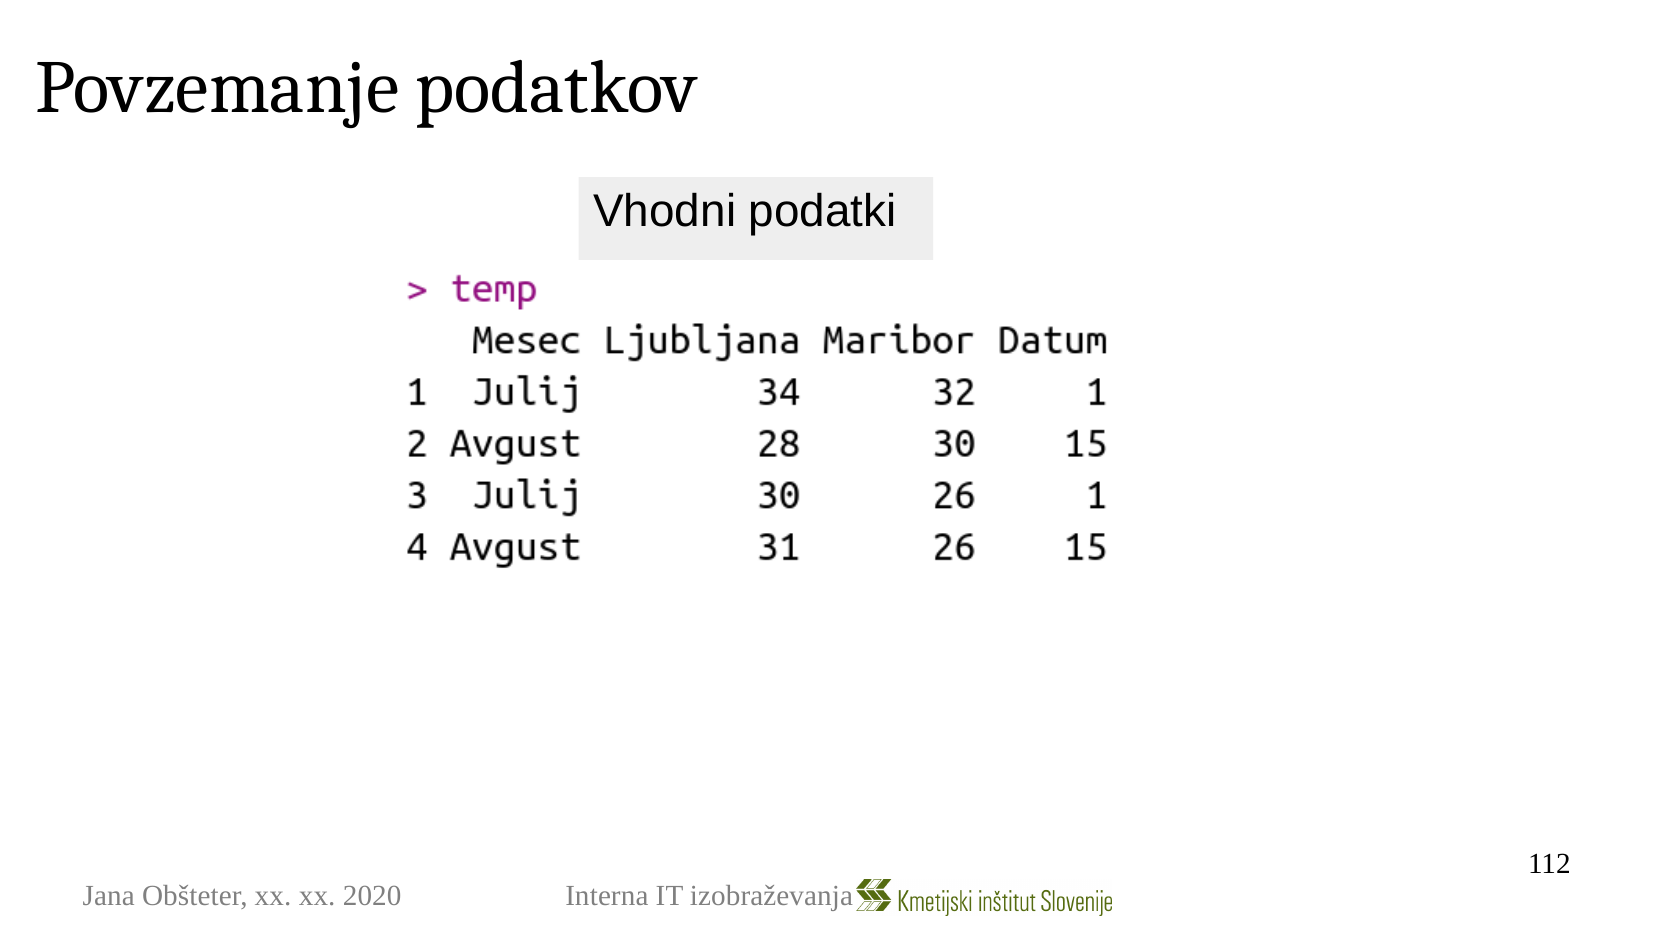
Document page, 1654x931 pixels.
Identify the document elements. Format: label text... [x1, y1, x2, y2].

picture [856, 879, 1112, 916]
title Povzemanje podatkov [35, 21, 1524, 154]
picture [389, 269, 1125, 579]
text_box Vhodni podatki [578, 177, 934, 260]
